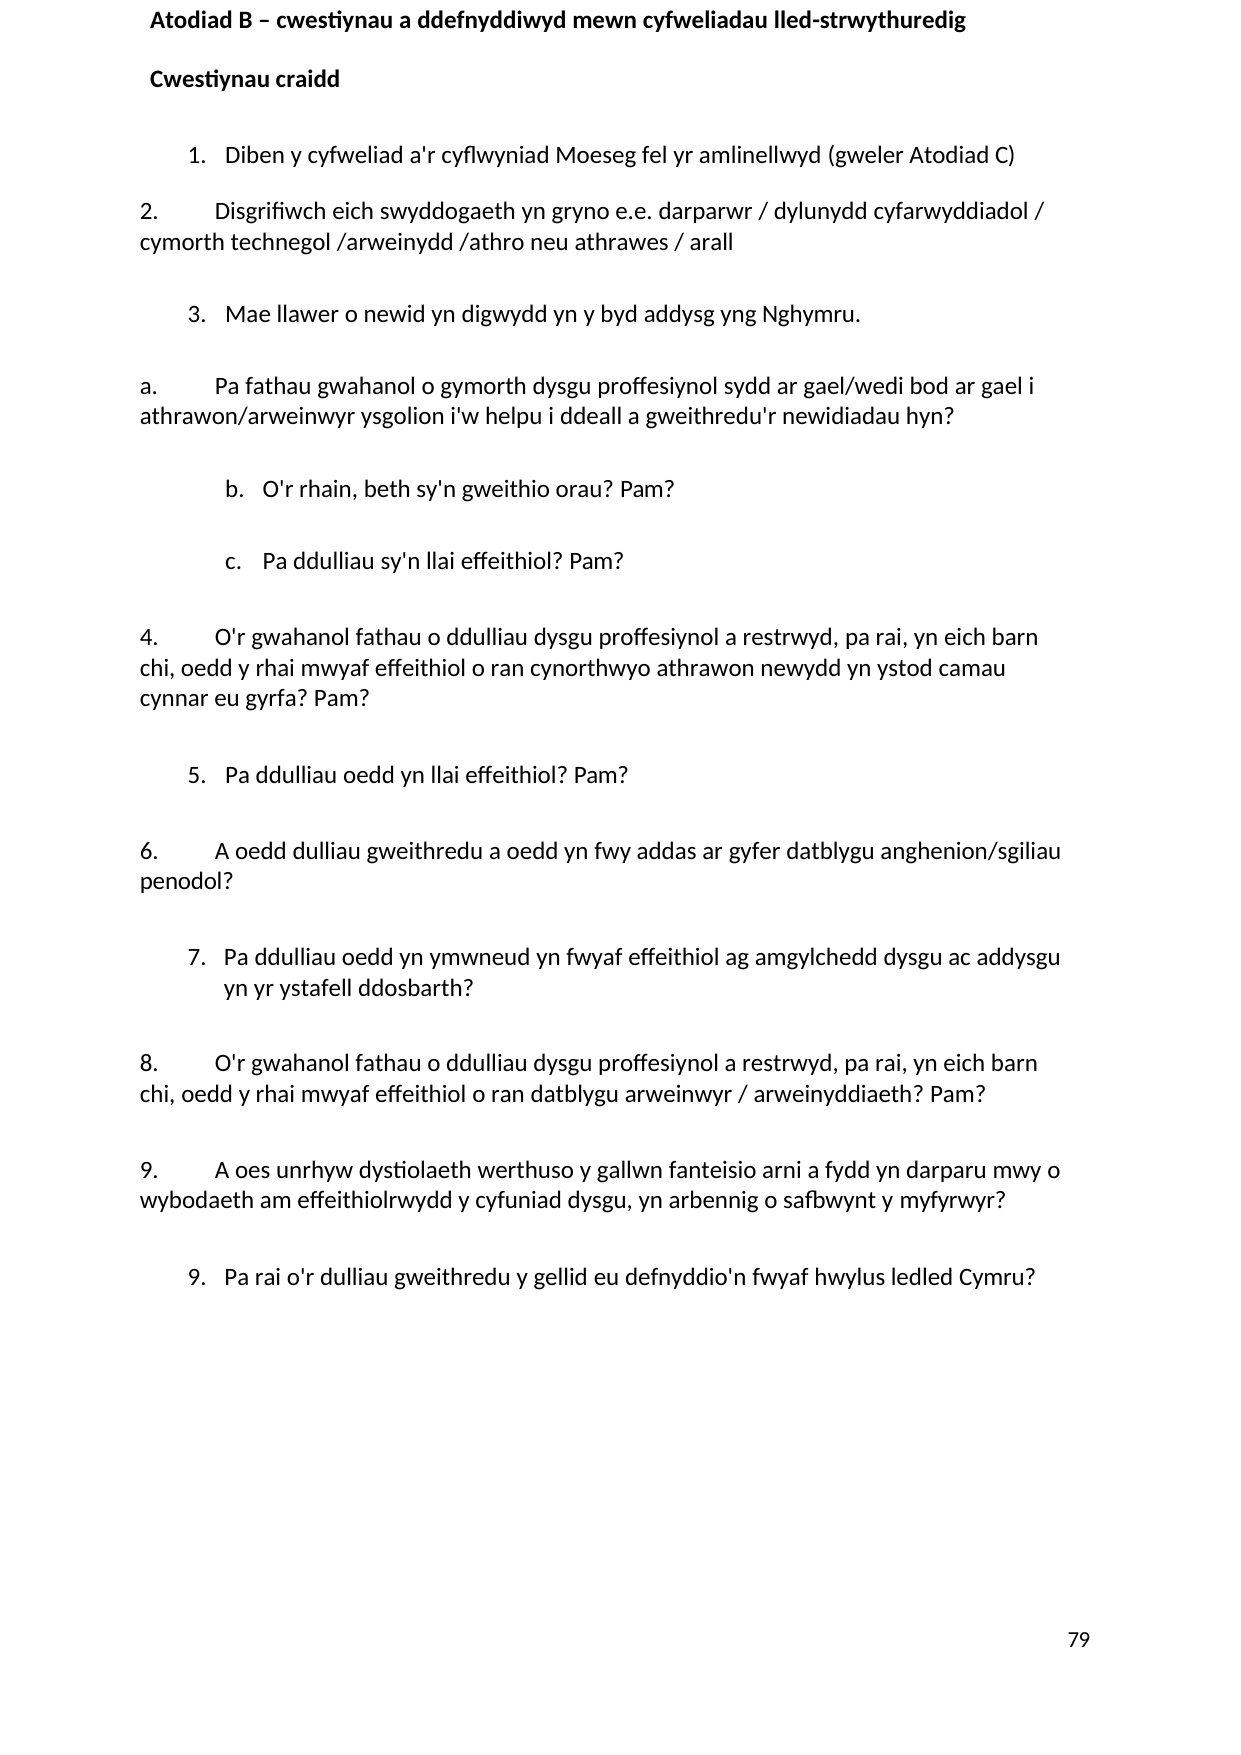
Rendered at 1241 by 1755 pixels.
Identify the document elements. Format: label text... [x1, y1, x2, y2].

list Diben y cyfweliad a'r cyflwyniad Moeseg fel yr amlinellwyd (gweler Atodiad C) [187, 140, 1120, 170]
list Pa ddulliau sy'n llai effeithiol? Pam? [225, 545, 1120, 576]
list A oes unrhyw dystiolaeth werthuso y gallwn fanteisio arni a fydd yn darparu mwy o wybodaeth am effeithiolrwydd y cyfuniad dysgu, yn arbennig o safbwynt y myfyrwyr? [139, 1154, 1072, 1215]
list A oedd dulliau gweithredu a oedd yn fwy addas ar gyfer datblygu anghenion/sgiliau penodol? [139, 835, 1072, 896]
list Disgrifiwch eich swyddogaeth yn gryno e.e. darparwr / dylunydd cyfarwyddiadol / cymorth technegol /arweinydd /athro neu athrawes / arall [139, 195, 1056, 256]
text 9. Pa rai o'r dulliau gweithredu y gellid eu defnyddio'n fwyaf hwylus ledled Cymru? [187, 1261, 1120, 1291]
text Atodiad B – cwestiynau a ddefnyddiwyd mewn cyfweliadau lled-strwythuredig Cwestiynau craidd [150, 4, 1032, 94]
list Pa ddulliau oedd yn llai effeithiol? Pam? [187, 759, 1120, 789]
list Pa fathau gwahanol o gymorth dysgu proffesiynol sydd ar gael/wedi bod ar gael i athrawon/arweinwyr ysgolion i'w helpu i ddeall a gweithredu'r newidiadau hyn? [139, 370, 1083, 431]
list Mae llawer o newid yn digwydd yn y byd addysg yng Nghymru. [187, 298, 1120, 328]
list O'r rhain, beth sy'n gweithio orau? Pam? [225, 473, 1120, 503]
list O'r gwahanol fathau o ddulliau dysgu proffesiynol a restrwyd, pa rai, yn eich barn chi, oedd y rhai mwyaf effeithiol o ran cynorthwyo athrawon newydd yn ystod camau cynnar eu gyrfa? Pam? [139, 621, 1050, 713]
list O'r gwahanol fathau o ddulliau dysgu proffesiynol a restrwyd, pa rai, yn eich barn chi, oedd y rhai mwyaf effeithiol o ran datblygu arweinwyr / arweinyddiaeth? Pam? [139, 1047, 1073, 1108]
list Pa ddulliau oedd yn ymwneud yn fwyaf effeithiol ag amgylchedd dysgu ac addysgu yn yr ystafell ddosbarth? [187, 941, 1062, 1002]
